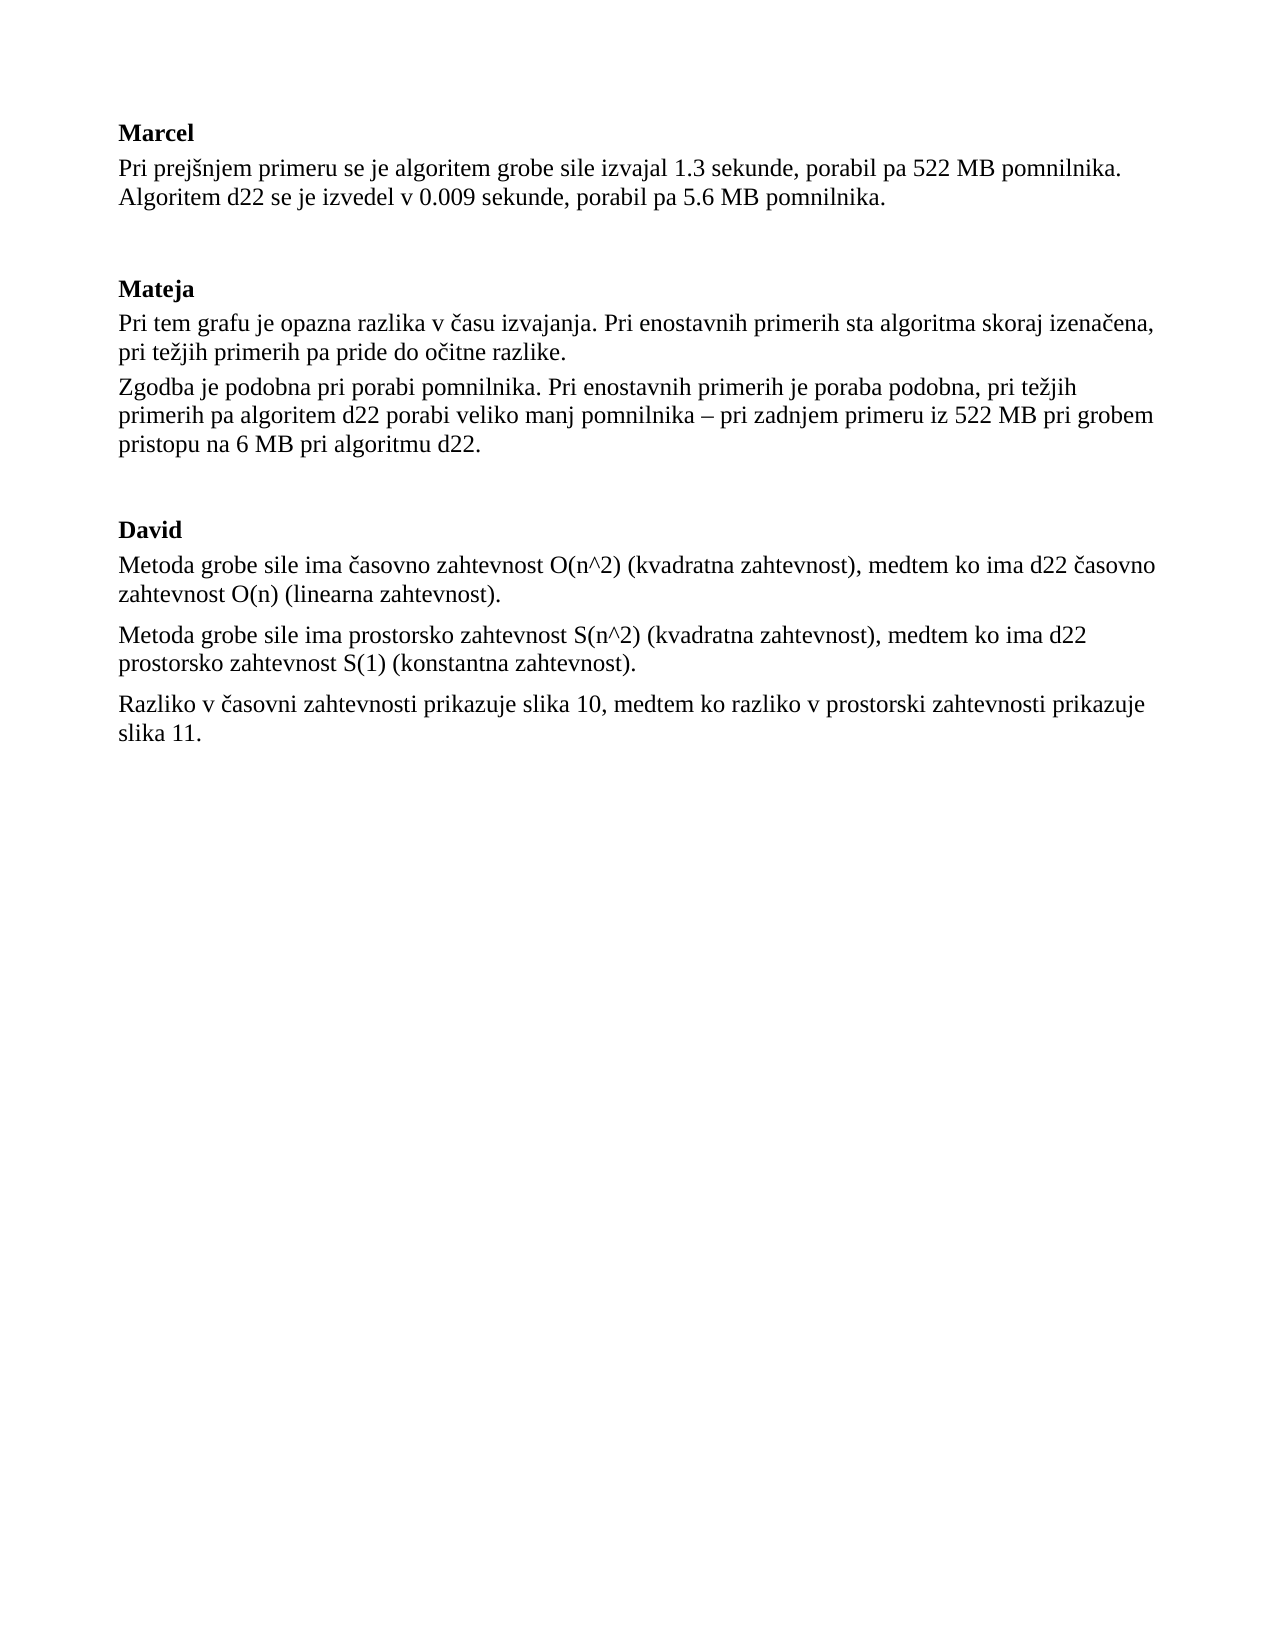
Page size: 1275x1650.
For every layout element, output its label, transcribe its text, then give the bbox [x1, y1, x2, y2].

text Marcel [118, 118, 1157, 147]
text Metoda grobe sile ima časovno zahtevnost O(n^2) (kvadratna zahtevnost), medtem ko ima d22 časovno zahtevnost O(n) (linearna zahtevnost). [118, 550, 1157, 608]
text Razliko v časovni zahtevnosti prikazuje slika 10, medtem ko razliko v prostorski zahtevnosti prikazuje slika 11. [118, 689, 1157, 747]
text David [118, 516, 1157, 544]
text Pri prejšnjem primeru se je algoritem grobe sile izvajal 1.3 sekunde, porabil pa 522 MB pomnilnika. Algoritem d22 se je izvedel v 0.009 sekunde, porabil pa 5.6 MB pomnilnika. [118, 153, 1157, 210]
text Metoda grobe sile ima prostorsko zahtevnost S(n^2) (kvadratna zahtevnost), medtem ko ima d22 prostorsko zahtevnost S(1) (konstantna zahtevnost). [118, 620, 1157, 677]
text Mateja [118, 274, 1157, 302]
text Pri tem grafu je opazna razlika v času izvajanja. Pri enostavnih primerih sta algoritma skoraj izenačena, pri težjih primerih pa pride do očitne razlike. [118, 308, 1157, 366]
text Zgodba je podobna pri porabi pomnilnika. Pri enostavnih primerih je poraba podobna, pri težjih primerih pa algoritem d22 porabi veliko manj pomnilnika – pri zadnjem primeru iz 522 MB pri grobem pristopu na 6 MB pri algoritmu d22. [118, 372, 1157, 458]
